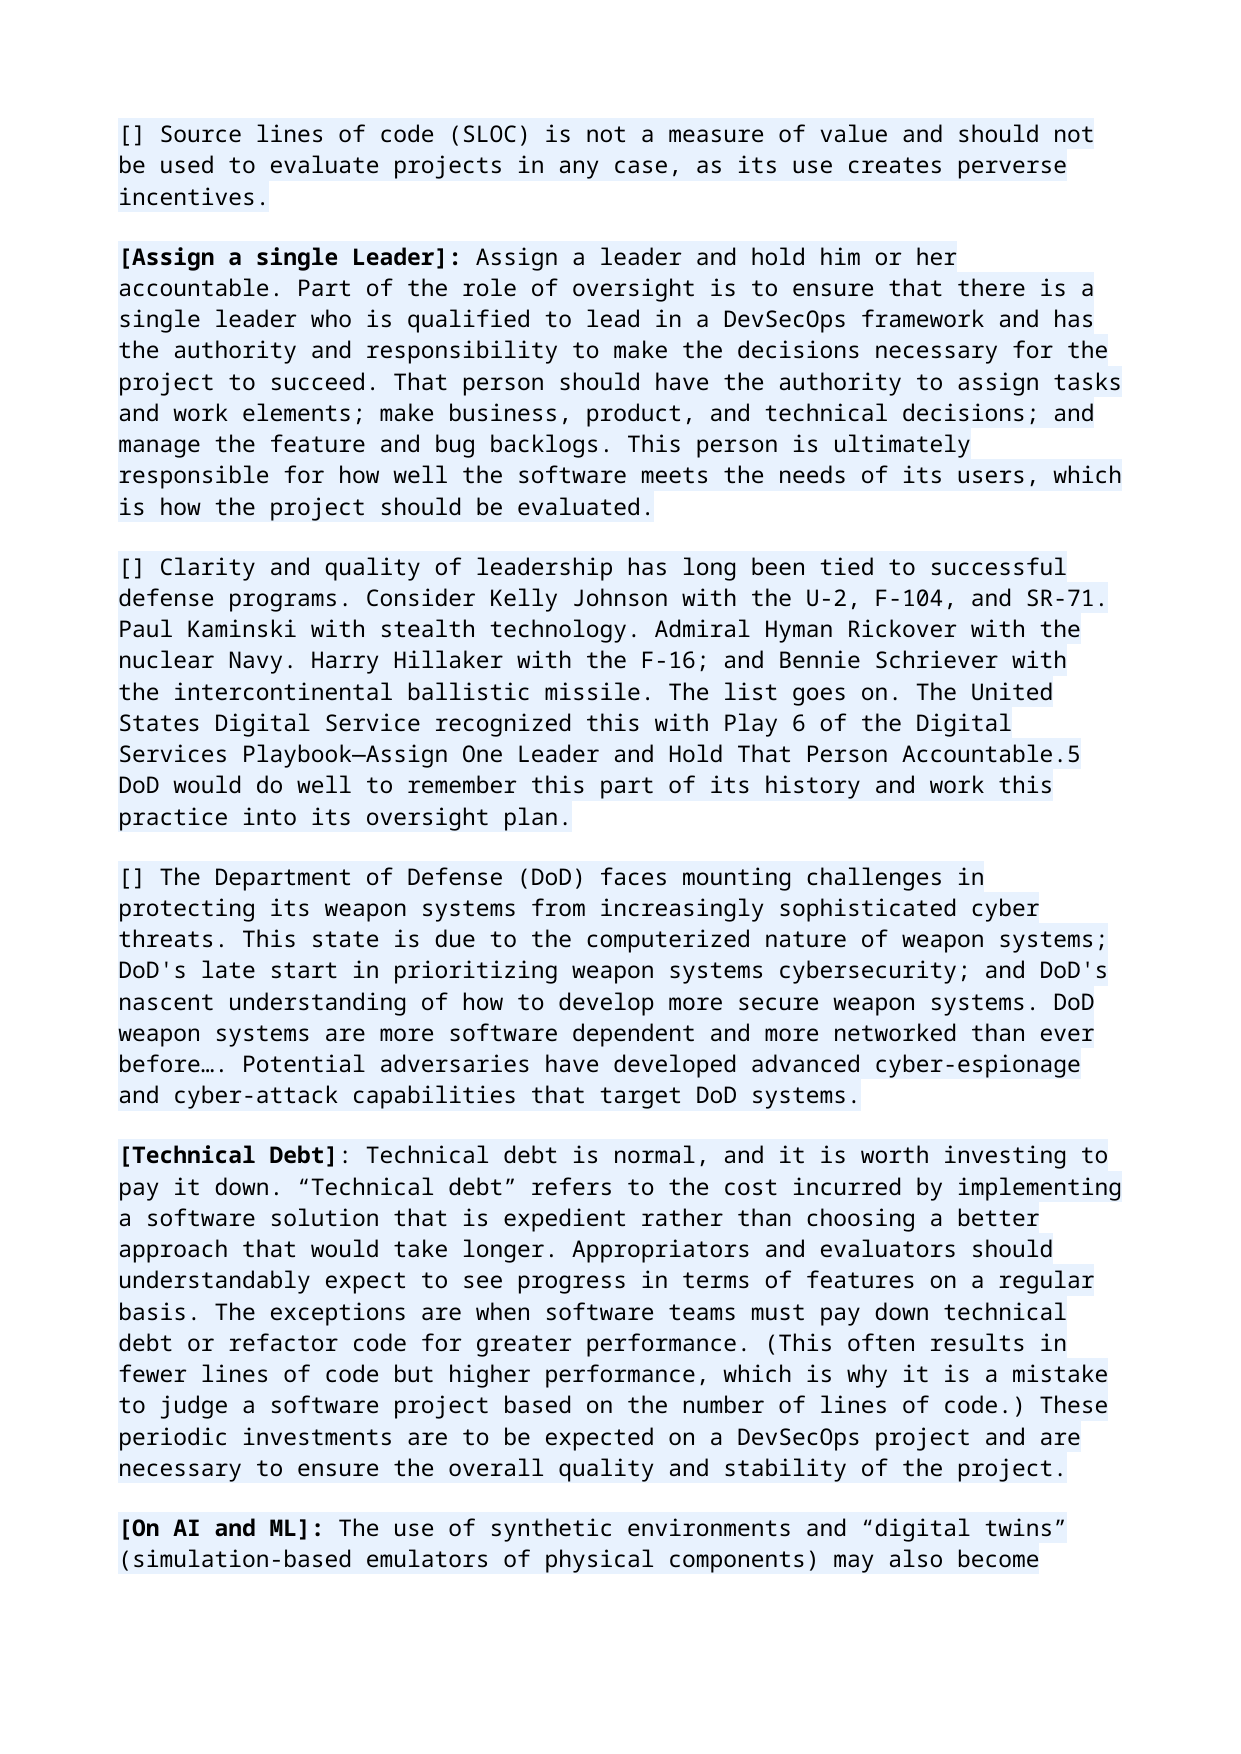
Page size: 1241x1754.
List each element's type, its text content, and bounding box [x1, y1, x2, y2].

text [] The Department of Defense (DoD) faces mounting challenges in protecting its weapon systems from increasingly sophisticated cyber threats. This state is due to the computerized nature of weapon systems; DoD's late start in prioritizing weapon systems cybersecurity; and DoD's nascent understanding of how to develop more secure weapon systems. DoD weapon systems are more software dependent and more networked than ever before…. Potential adversaries have developed advanced cyber-espionage and cyber-attack capabilities that target DoD systems. [118, 861, 1122, 1111]
text the intercontinental ballistic missile. The list goes on. The United States Digital Service recognized this with Play 6 of the Digital Services Playbook—Assign One Leader and Hold That Person Accountable.5 DoD would do well to remember this part of its history and work this practice into its oversight plan. [118, 676, 1122, 832]
text [Technical Debt]: Technical debt is normal, and it is worth investing to pay it down. “Technical debt” refers to the cost incurred by implementing a software solution that is expedient rather than choosing a better approach that would take longer. Appropriators and evaluators should understandably expect to see progress in terms of features on a regular basis. The exceptions are when software teams must pay down technical debt or refactor code for greater performance. (This often results in fewer lines of code but higher performance, which is why it is a mistake to judge a software project based on the number of lines of code.) These periodic investments are to be expected on a DevSecOps project and are necessary to ensure the overall quality and stability of the project. [118, 1139, 1122, 1483]
text [] Clarity and quality of leadership has long been tied to successful defense programs. Consider Kelly Johnson with the U-2, F-104, and SR-71. Paul Kaminski with stealth technology. Admiral Hyman Rickover with the nuclear Navy. Harry Hillaker with the F-16; and Bennie Schriever with [118, 551, 1122, 676]
text [On AI and ML]: The use of synthetic environments and “digital twins” (simulation-based emulators of physical components) may also become [118, 1512, 1122, 1574]
text [] Source lines of code (SLOC) is not a measure of value and should not be used to evaluate projects in any case, as its use creates perverse incentives. [118, 118, 1122, 212]
text [Assign a single Leader]: Assign a leader and hold him or her accountable. Part of the role of oversight is to ensure that there is a single leader who is qualified to lead in a DevSecOps framework and has the authority and responsibility to make the decisions necessary for the project to succeed. That person should have the authority to assign tasks and work elements; make business, product, and technical decisions; and manage the feature and bug backlogs. This person is ultimately responsible for how well the software meets the needs of its users, which is how the project should be evaluated. [118, 241, 1122, 522]
